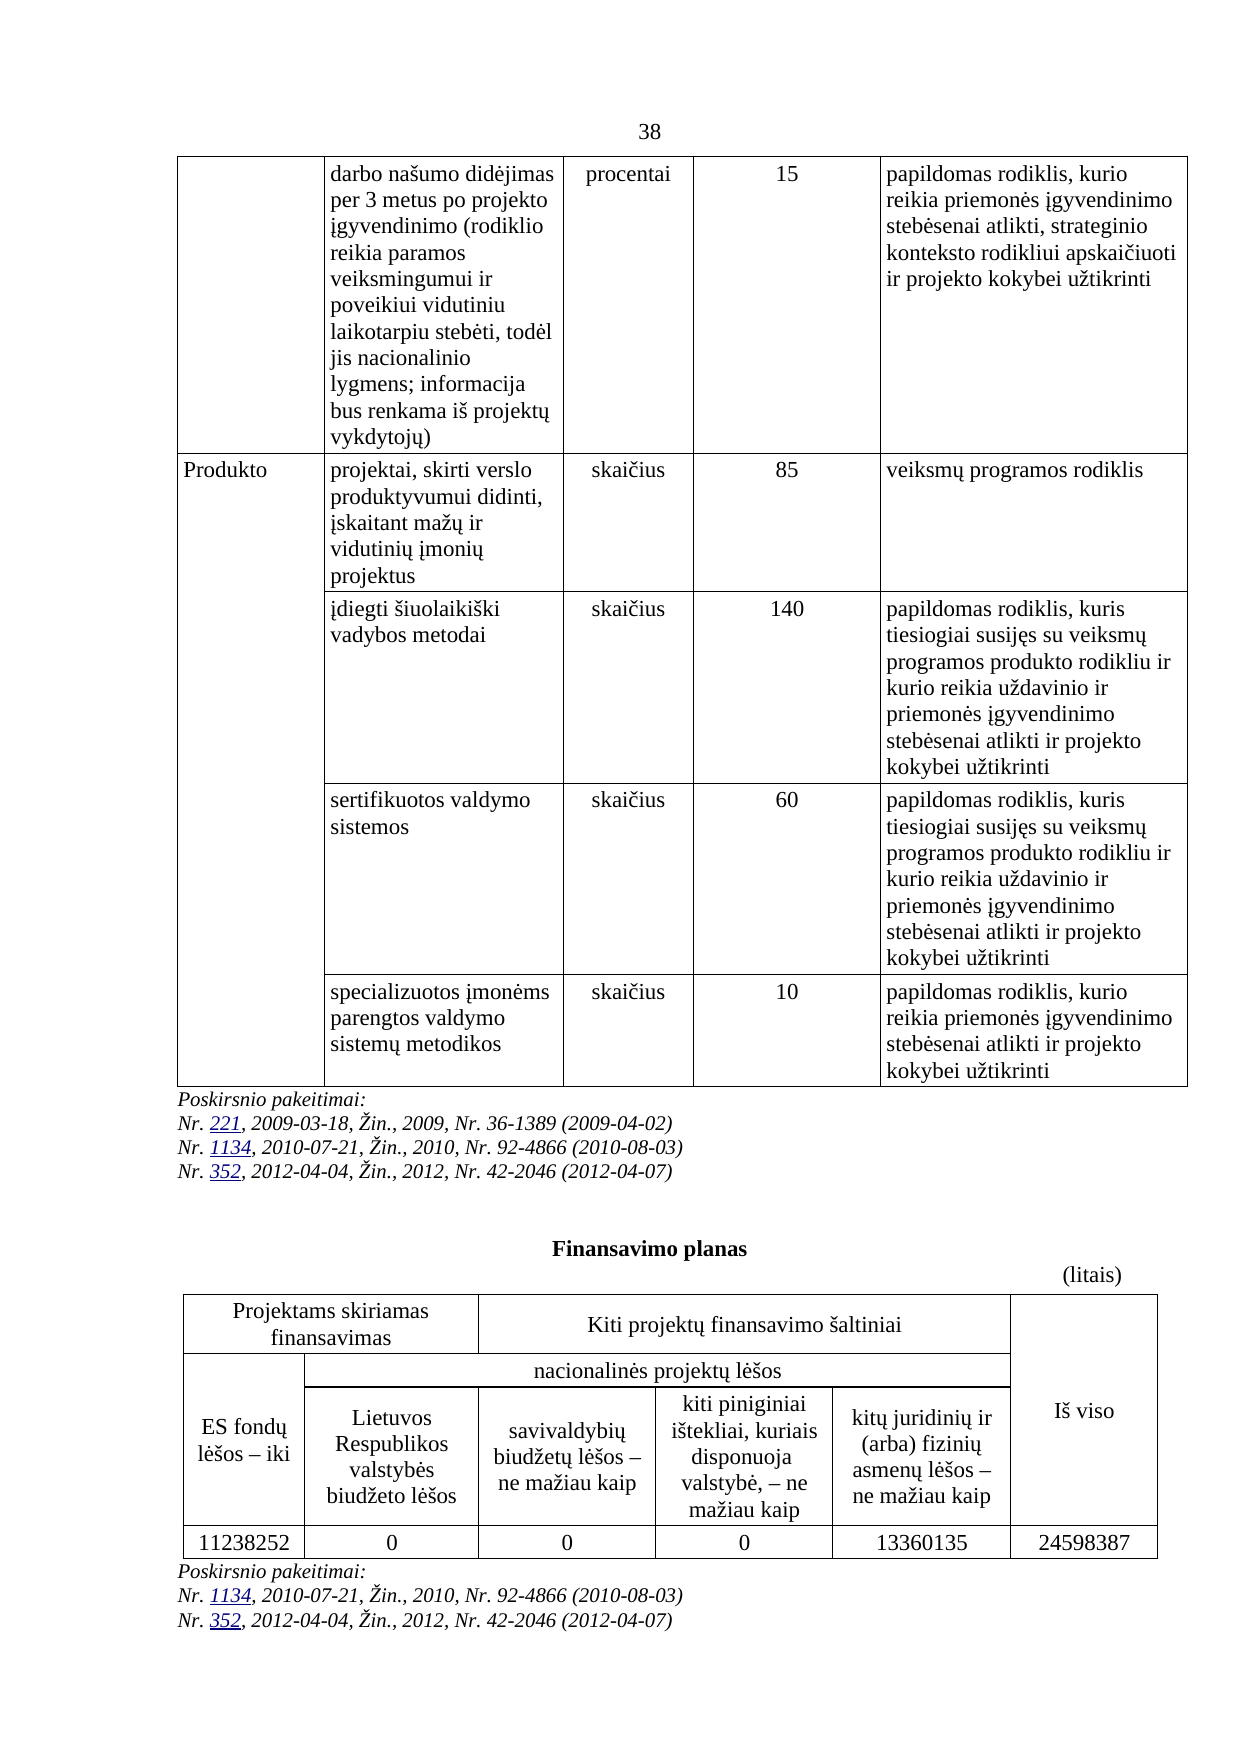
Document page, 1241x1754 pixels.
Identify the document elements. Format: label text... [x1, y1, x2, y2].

table_cell darbo našumo didėjimas per 3 metus po projekto įgyvendinimo (rodiklio reikia paramos veiksmingumui ir poveikiui vidutiniu laikotarpiu stebėti, todėl jis nacionalinio lygmens; informacija bus renkama iš projektų vykdytojų) [325, 157, 563, 452]
table_cell 60 [694, 784, 880, 974]
table_cell skaičius [564, 454, 693, 591]
table_header Iš viso [1011, 1295, 1157, 1525]
table_cell papildomas rodiklis, kurio reikia priemonės įgyvendinimo stebėsenai atlikti, strateginio konteksto rodikliui apskaičiuoti ir projekto kokybei užtikrinti [881, 157, 1187, 452]
table_cell skaičius [564, 975, 693, 1086]
table_cell procentai [564, 157, 693, 452]
text Poskirsnio pakeitimai: [177, 1559, 1122, 1583]
table_cell įdiegti šiuolaikiški vadybos metodai [325, 592, 563, 782]
table_cell 15 [694, 157, 880, 452]
text Poskirsnio pakeitimai: [177, 1087, 1122, 1111]
table_cell 10 [694, 975, 880, 1086]
text Nr. 1134, 2010-07-21, Žin., 2010, Nr. 92-4866 (2010-08-03) [177, 1135, 1122, 1159]
table_cell 0 [656, 1526, 832, 1558]
table_cell 0 [479, 1526, 655, 1558]
table_cell papildomas rodiklis, kurio reikia priemonės įgyvendinimo stebėsenai atlikti ir projekto kokybei užtikrinti [881, 975, 1187, 1086]
table_cell Produkto [178, 454, 324, 1086]
text Finansavimo planas [177, 1235, 1122, 1261]
table_cell [178, 157, 324, 452]
table_header Projektams skiriamas finansavimas [184, 1295, 478, 1353]
text Nr. 352, 2012-04-04, Žin., 2012, Nr. 42-2046 (2012-04-07) [177, 1159, 1122, 1183]
table_header Kiti projektų finansavimo šaltiniai [479, 1295, 1010, 1353]
table_cell skaičius [564, 784, 693, 974]
table_cell 0 [305, 1526, 478, 1558]
text Nr. 1134, 2010-07-21, Žin., 2010, Nr. 92-4866 (2010-08-03) [177, 1583, 1122, 1607]
table_cell skaičius [564, 592, 693, 782]
table_cell specializuotos įmonėms parengtos valdymo sistemų metodikos [325, 975, 563, 1086]
table_cell ES fondų lėšos – iki [184, 1354, 304, 1525]
table_cell papildomas rodiklis, kuris tiesiogiai susijęs su veiksmų programos produkto rodikliu ir kurio reikia uždavinio ir priemonės įgyvendinimo stebėsenai atlikti ir projekto kokybei užtikrinti [881, 784, 1187, 974]
table_cell 24598387 [1011, 1526, 1157, 1558]
table_cell 11238252 [184, 1526, 304, 1558]
table_cell nacionalinės projektų lėšos [305, 1354, 1010, 1386]
text (litais) [177, 1261, 1122, 1287]
table_cell 13360135 [833, 1526, 1010, 1558]
table_cell Lietuvos Respublikos valstybės biudžeto lėšos [305, 1388, 478, 1525]
text Nr. 221, 2009-03-18, Žin., 2009, Nr. 36-1389 (2009-04-02) [177, 1111, 1122, 1135]
table_cell 85 [694, 454, 880, 591]
table_cell projektai, skirti verslo produktyvumui didinti, įskaitant mažų ir vidutinių įmonių projektus [325, 454, 563, 591]
table_cell kiti piniginiai ištekliai, kuriais disponuoja valstybė, – ne mažiau kaip [656, 1388, 832, 1525]
table_cell savivaldybių biudžetų lėšos – ne mažiau kaip [479, 1388, 655, 1525]
table_cell sertifikuotos valdymo sistemos [325, 784, 563, 974]
table_cell 140 [694, 592, 880, 782]
table_cell kitų juridinių ir (arba) fizinių asmenų lėšos – ne mažiau kaip [833, 1388, 1010, 1525]
table_cell papildomas rodiklis, kuris tiesiogiai susijęs su veiksmų programos produkto rodikliu ir kurio reikia uždavinio ir priemonės įgyvendinimo stebėsenai atlikti ir projekto kokybei užtikrinti [881, 592, 1187, 782]
table_cell veiksmų programos rodiklis [881, 454, 1187, 591]
text Nr. 352, 2012-04-04, Žin., 2012, Nr. 42-2046 (2012-04-07) [177, 1607, 1122, 1632]
